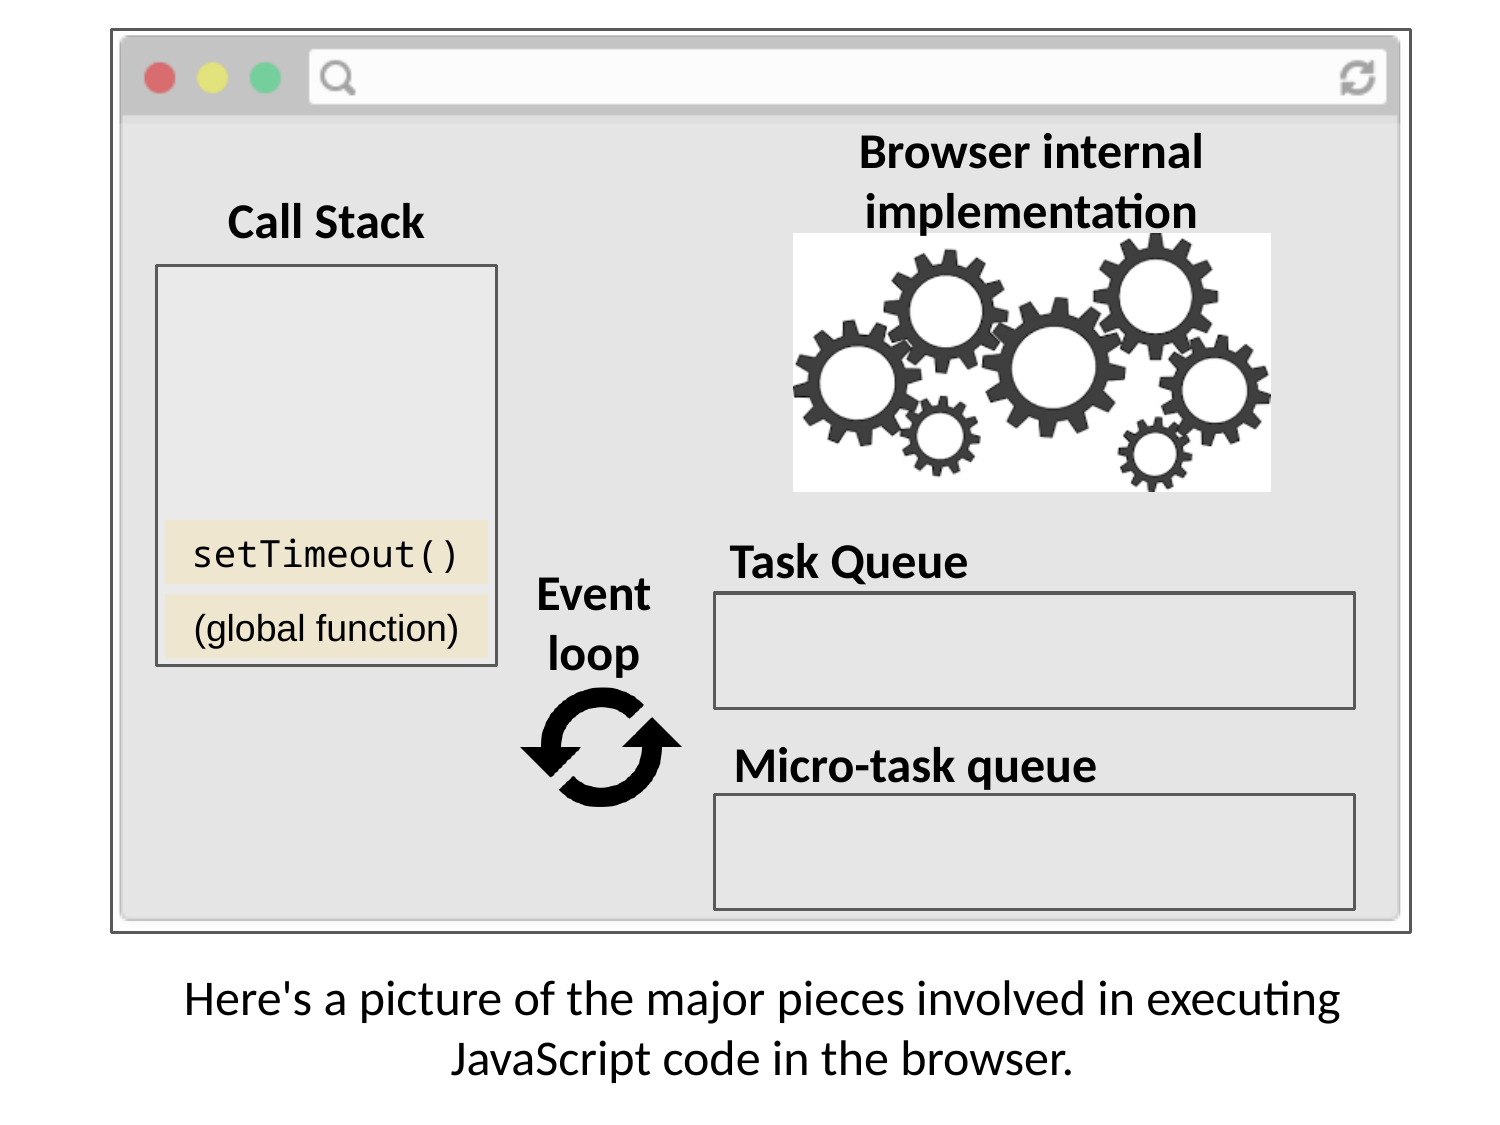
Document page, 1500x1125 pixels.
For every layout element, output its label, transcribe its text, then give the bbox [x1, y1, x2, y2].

text_box Call Stack [156, 184, 497, 253]
text_box Event loop [488, 586, 700, 656]
text_box Browser internal implementation [809, 143, 1254, 213]
text_box (global function) [164, 594, 488, 659]
picture [112, 30, 1409, 932]
picture [520, 666, 682, 829]
picture [793, 233, 1271, 492]
text_box [116, 123, 1405, 927]
text_box setTimeout() [164, 520, 488, 585]
text_box Task Queue [714, 524, 1022, 593]
text_box Micro-task queue [718, 728, 1247, 797]
text_box Here's a picture of the major pieces involved in executing JavaScript code in the browser. [140, 926, 1385, 1125]
